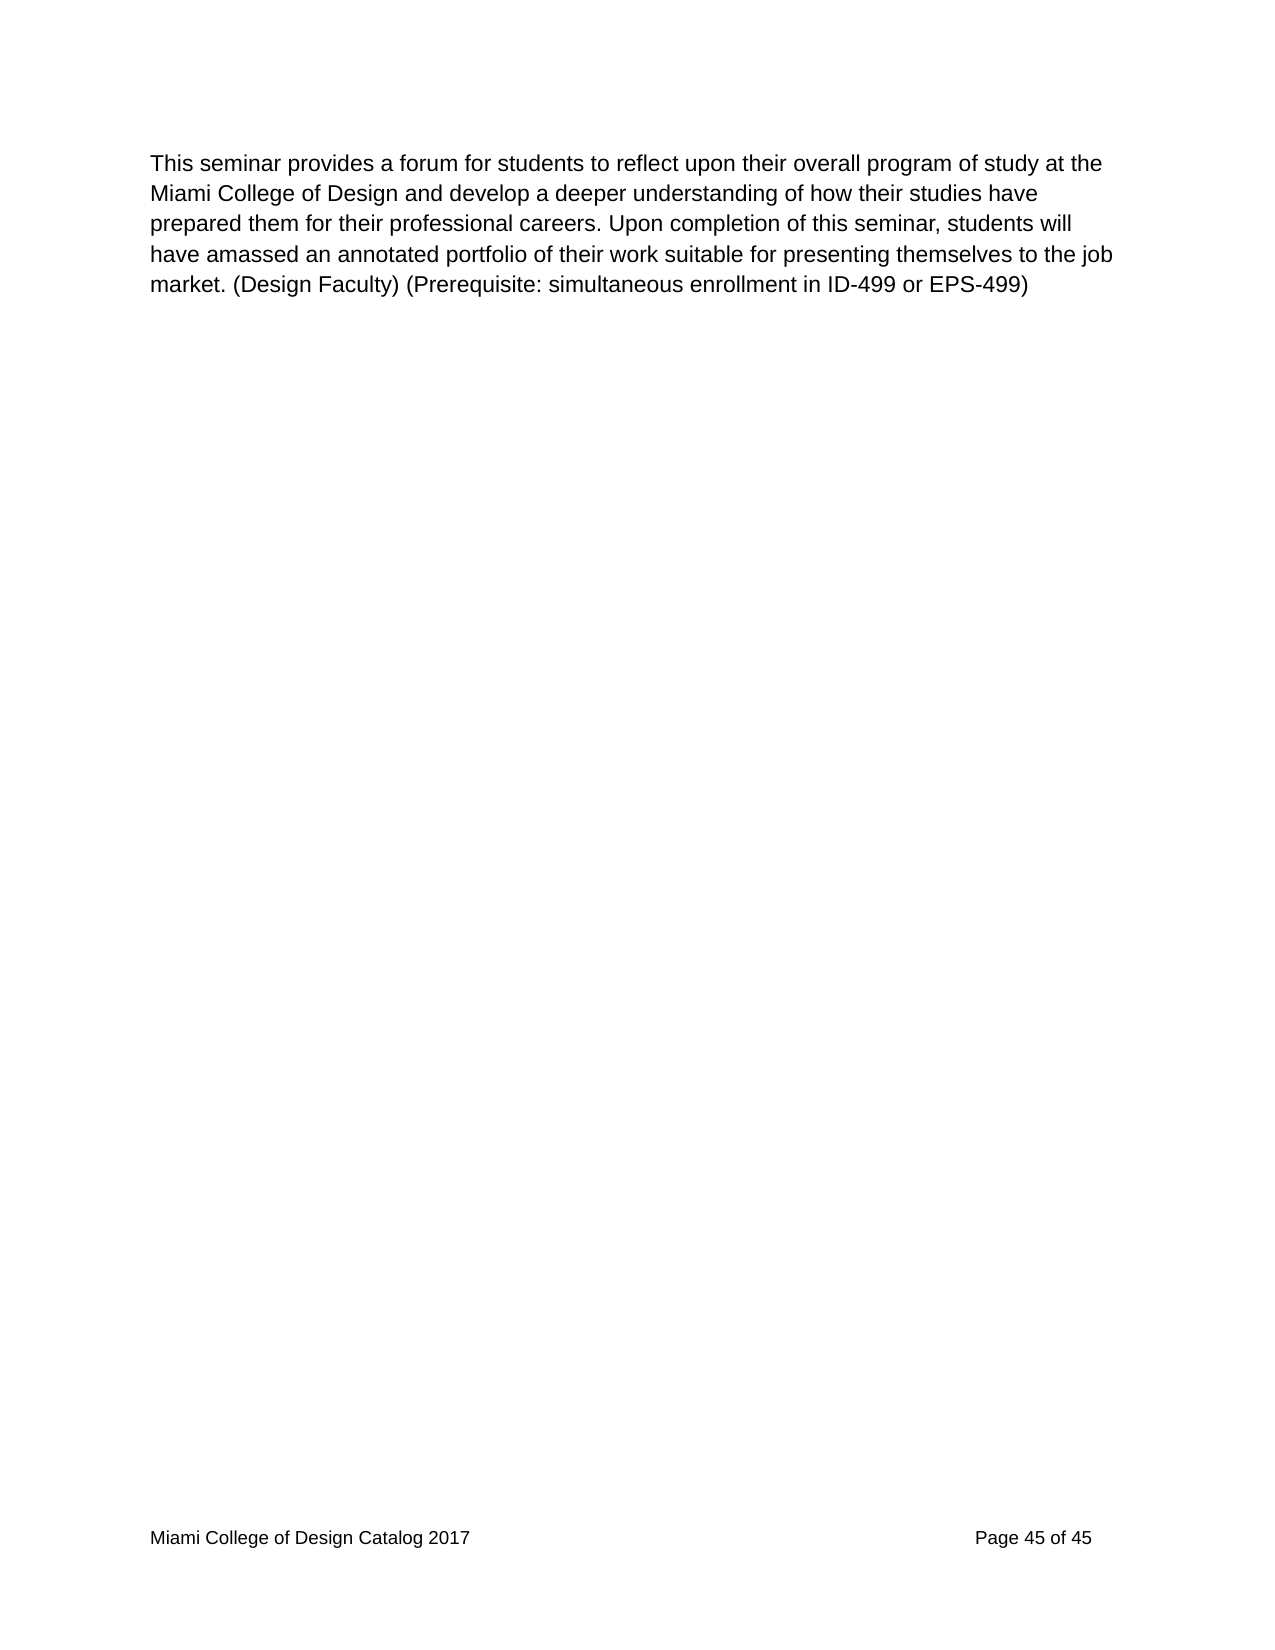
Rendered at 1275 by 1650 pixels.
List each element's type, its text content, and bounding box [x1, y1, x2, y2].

text This seminar provides a forum for students to reflect upon their overall program of study at the Miami College of Design and develop a deeper understanding of how their studies have prepared them for their professional careers. Upon completion of this seminar, students will have amassed an annotated portfolio of their work suitable for presenting themselves to the job market. (Design Faculty) (Prerequisite: simultaneous enrollment in ID-499 or EPS-499) [150, 150, 1125, 297]
